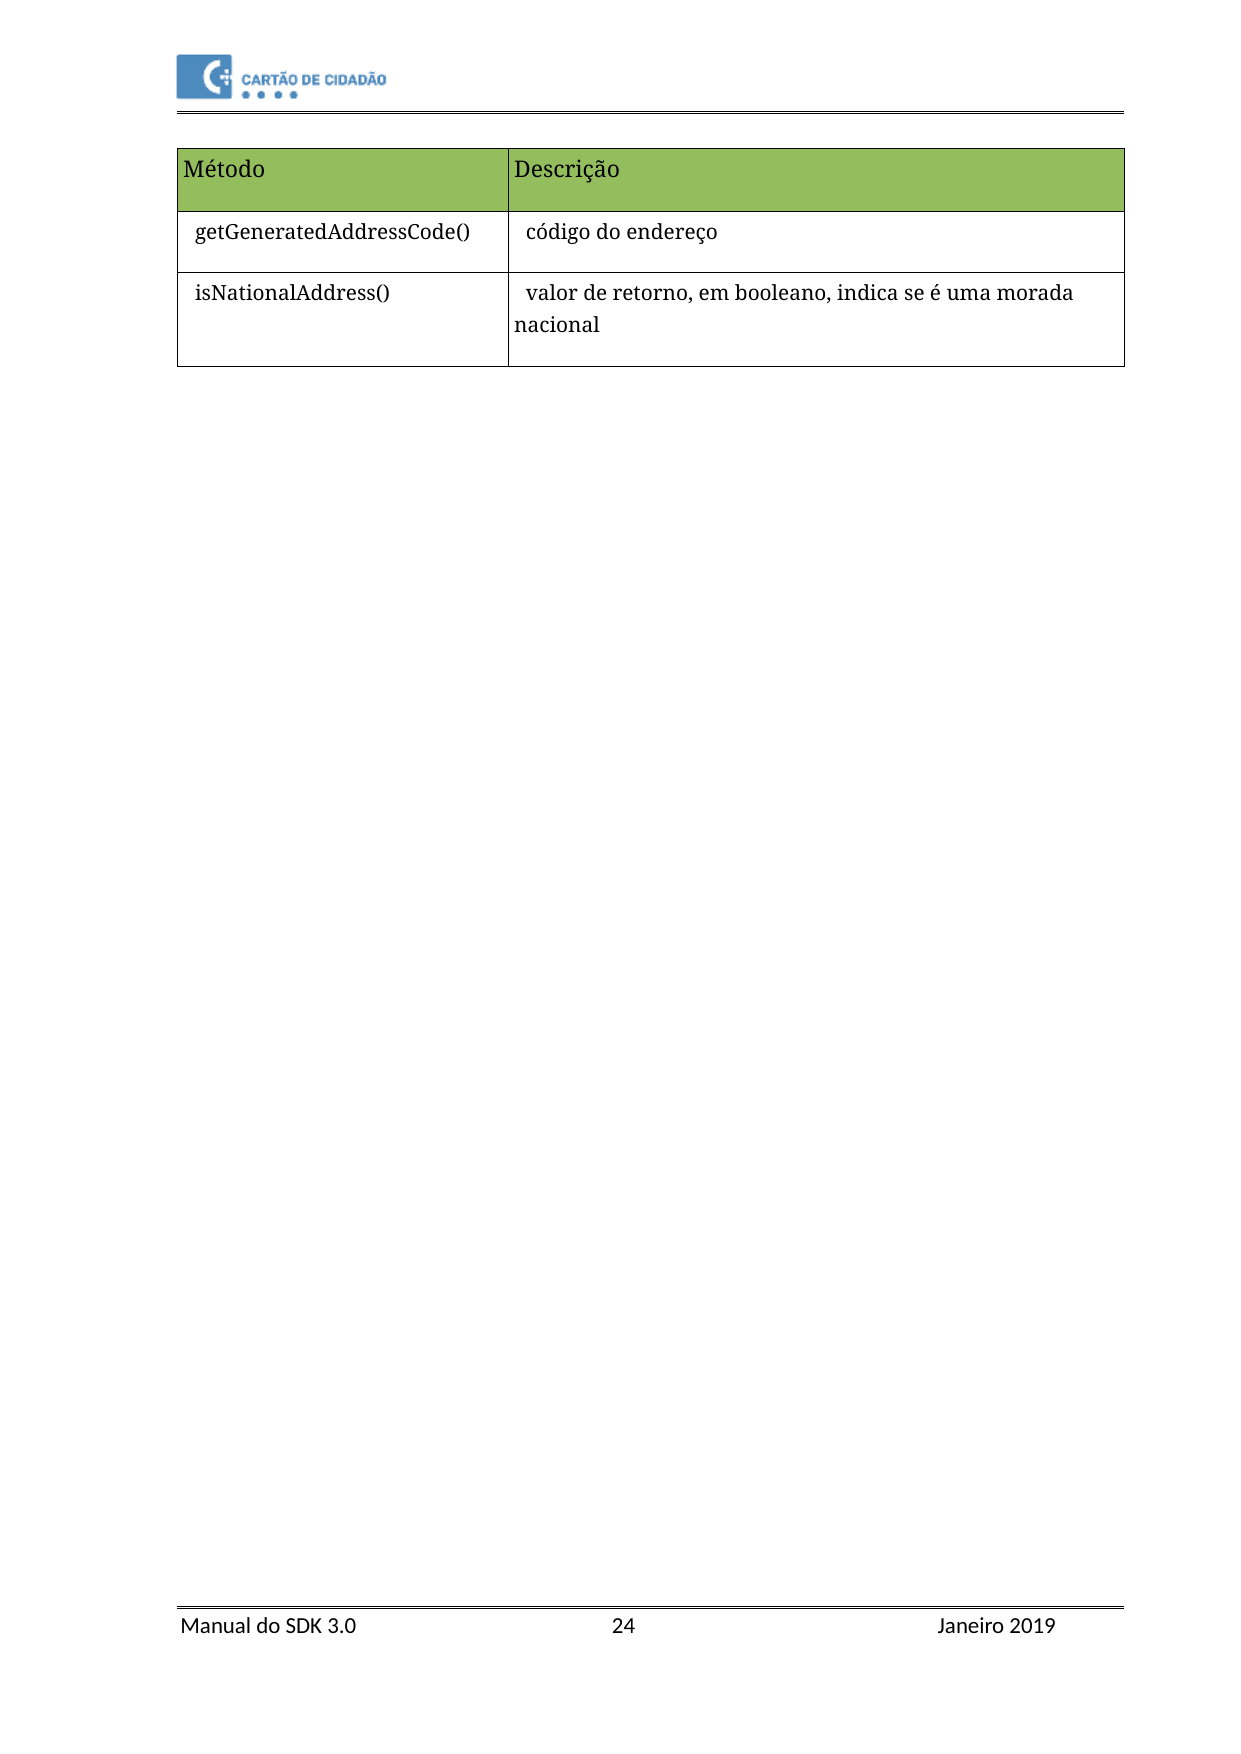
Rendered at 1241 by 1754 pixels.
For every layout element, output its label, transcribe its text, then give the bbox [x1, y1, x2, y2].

table_cell código do endereço [509, 212, 1124, 272]
table_cell valor de retorno, em booleano, indica se é uma morada nacional [509, 273, 1124, 366]
table_cell getGeneratedAddressCode() [178, 212, 508, 272]
table_header Método [178, 149, 508, 211]
table_header Descrição [509, 149, 1124, 211]
table_cell isNationalAddress() [178, 273, 508, 366]
picture [174, 49, 428, 106]
